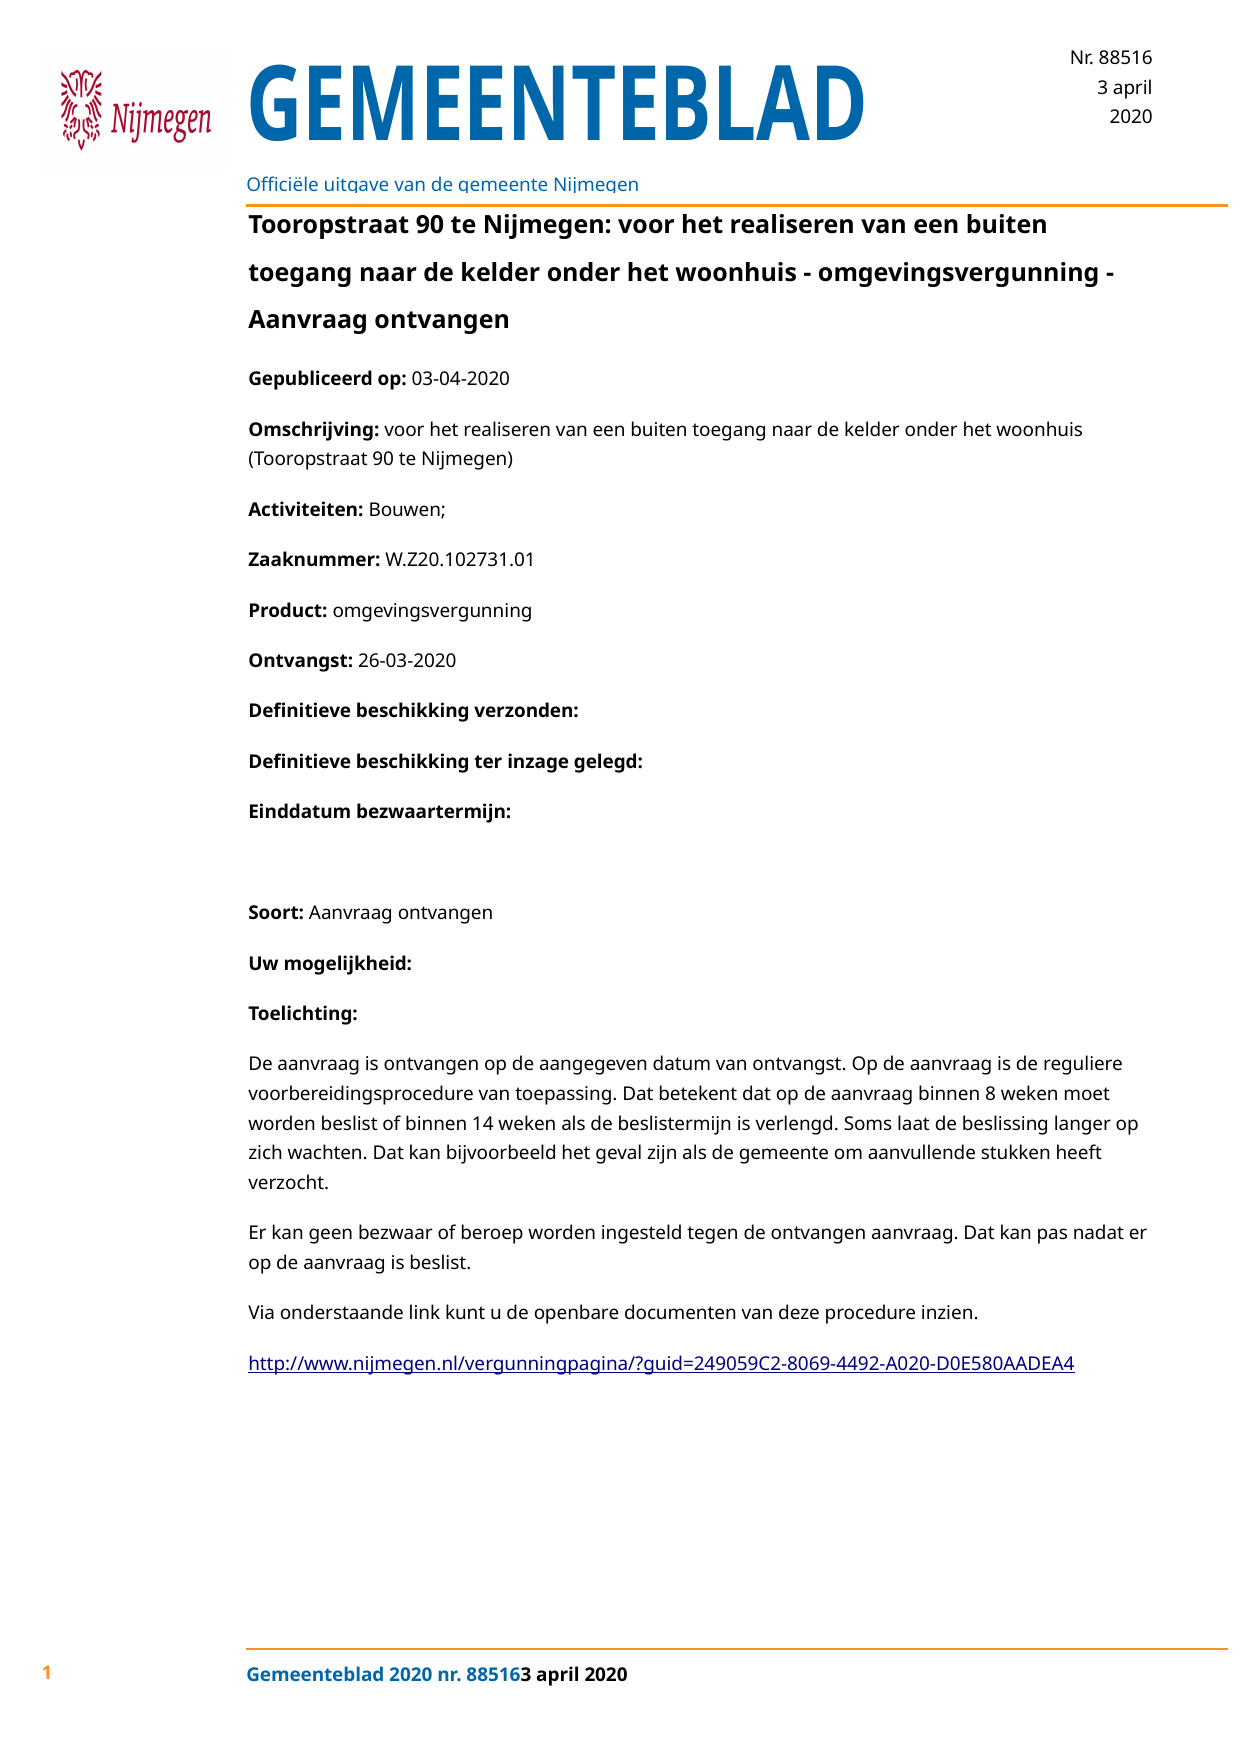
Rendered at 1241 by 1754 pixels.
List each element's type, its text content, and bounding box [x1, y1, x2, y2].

text Omschrijving: voor het realiseren van een buiten toegang naar de kelder onder het woonhuis (Tooropstraat 90 te Nijmegen) [248, 416, 1152, 471]
picture [41, 47, 231, 172]
text Tooropstraat 90 te Nijmegen: voor het realiseren van een buiten toegang naar de kelder onder het woonhuis - omgevingsvergunning - Aanvraag ontvangen [248, 207, 1152, 336]
text Soort: Aanvraag ontvangen [248, 899, 1152, 925]
text http://www.nijmegen.nl/vergunningpagina/?guid=249059C2-8069-4492-A020-D0E580AADEA4 [248, 1350, 1152, 1375]
text Ontvangst: 26-03-2020 [248, 647, 1152, 673]
text Toelichting: [248, 1000, 1152, 1026]
text Definitieve beschikking ter inzage gelegd: [248, 748, 1152, 774]
text Via onderstaande link kunt u de openbare documenten van deze procedure inzien. [248, 1299, 1152, 1325]
text Product: omgevingsvergunning [248, 597, 1152, 622]
text Gepubliceerd op: 03-04-2020 [248, 366, 1152, 391]
text Definitieve beschikking verzonden: [248, 698, 1152, 723]
text De aanvraag is ontvangen op de aangegeven datum van ontvangst. Op de aanvraag is de reguliere voorbereidingsprocedure van toepassing. Dat betekent dat op de aanvraag binnen 8 weken moet worden beslist of binnen 14 weken als de beslistermijn is verlengd. Soms laat de beslissing langer op zich wachten. Dat kan bijvoorbeeld het geval zijn als de gemeente om aanvullende stukken heeft verzocht. [248, 1051, 1152, 1194]
text Zaaknummer: W.Z20.102731.01 [248, 546, 1152, 572]
text Uw mogelijkheid: [248, 950, 1152, 975]
text Einddatum bezwaartermijn: [248, 798, 1152, 824]
text Activiteiten: Bouwen; [248, 496, 1152, 522]
text Er kan geen bezwaar of beroep worden ingesteld tegen de ontvangen aanvraag. Dat kan pas nadat er op de aanvraag is beslist. [248, 1219, 1152, 1274]
